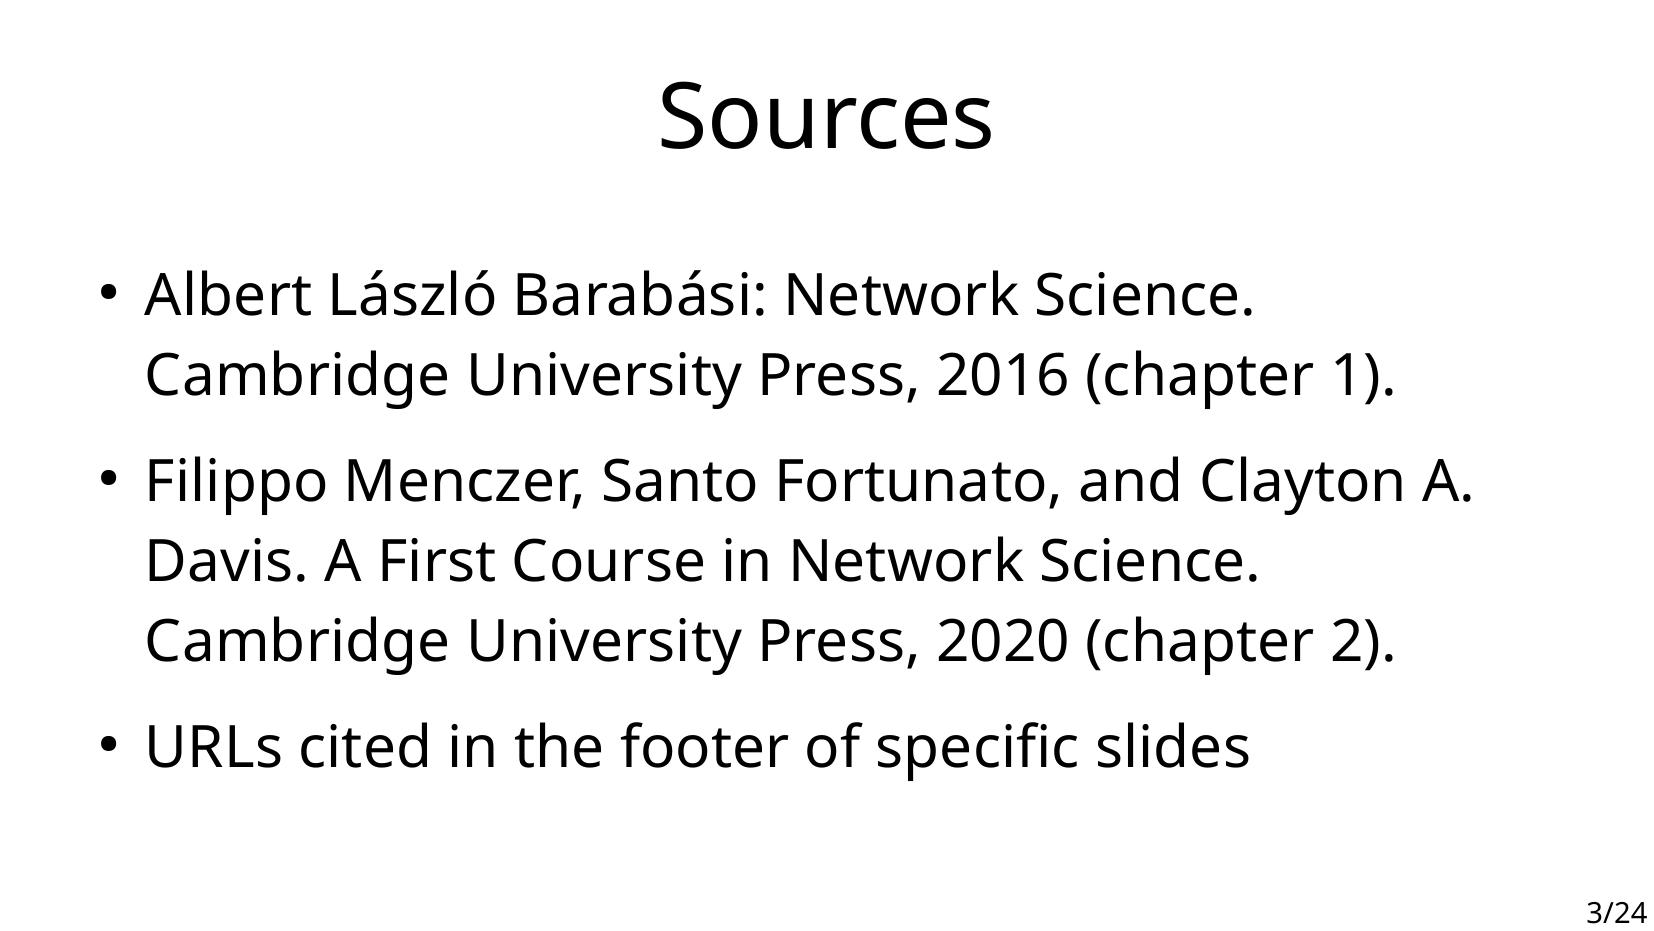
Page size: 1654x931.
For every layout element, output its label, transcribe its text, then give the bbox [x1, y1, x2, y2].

list Albert László Barabási: Network Science. Cambridge University Press, 2016 (chapter 1). Filippo Menczer, Santo Fortunato, and Clayton A. Davis. A First Course in Network Science. Cambridge University Press, 2020 (chapter 2). URLs cited in the footer of specific slides [82, 253, 1571, 793]
title Sources [82, 1, 1571, 226]
